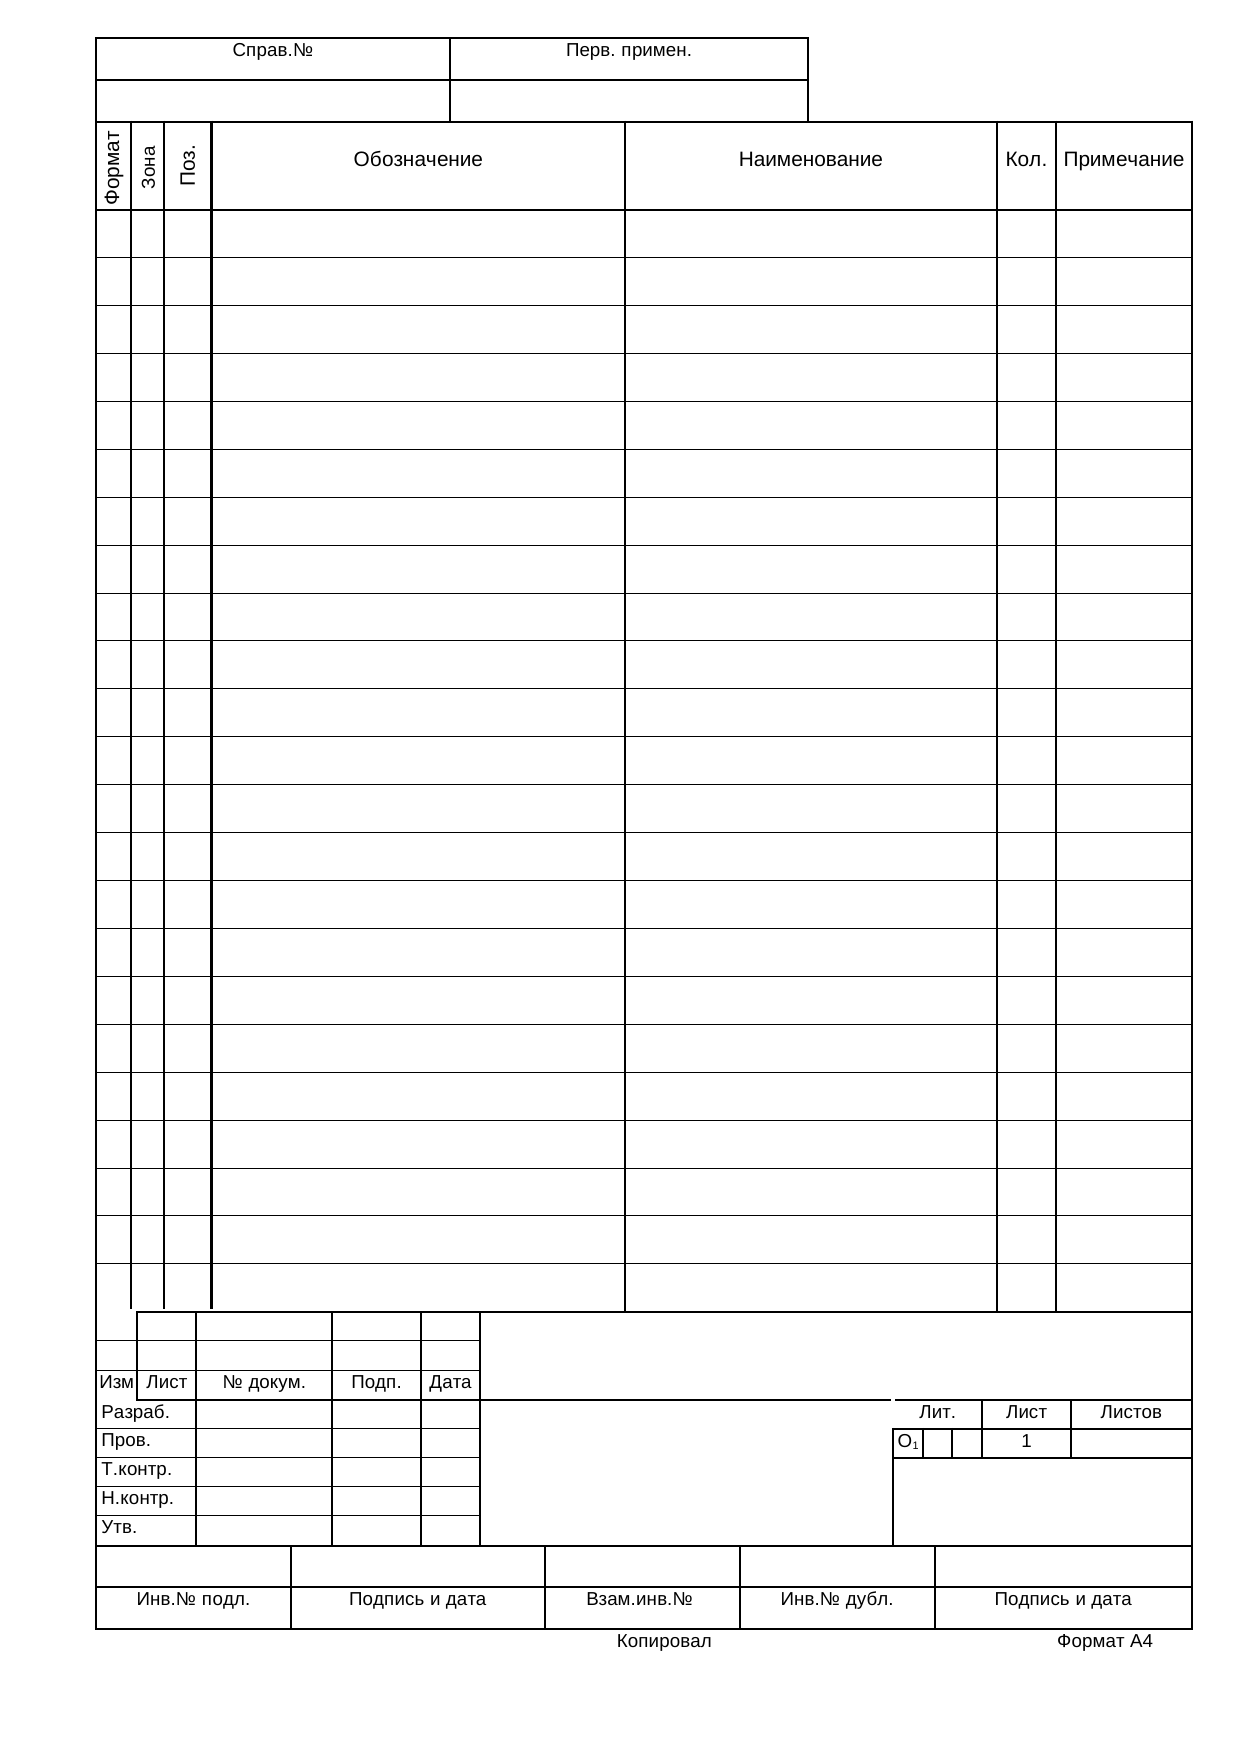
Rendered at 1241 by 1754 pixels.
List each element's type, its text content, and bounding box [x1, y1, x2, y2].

table_cell [97, 1169, 130, 1215]
table_cell [213, 594, 624, 640]
table_cell [97, 498, 130, 544]
table_cell [164, 1264, 211, 1311]
table_cell [132, 833, 163, 880]
table_cell [422, 1516, 479, 1544]
table_cell [165, 737, 210, 784]
table_cell [998, 785, 1055, 832]
table_cell [97, 1073, 130, 1119]
table_cell [213, 689, 624, 736]
table_cell [213, 402, 624, 449]
table_cell [1057, 881, 1191, 928]
table_cell [626, 1073, 996, 1119]
table_cell [165, 450, 210, 497]
table_cell [213, 1073, 624, 1119]
table_cell [1057, 402, 1191, 449]
table_cell [165, 1073, 210, 1119]
table_cell [626, 450, 996, 497]
table_cell [998, 450, 1055, 497]
table_cell [626, 1216, 996, 1263]
table_cell [213, 1216, 624, 1263]
table_cell Утв. [97, 1516, 195, 1544]
table_cell [998, 689, 1055, 736]
table_cell [132, 211, 163, 257]
table_cell [132, 594, 163, 640]
table_cell [132, 737, 163, 784]
table_cell [132, 929, 163, 976]
table_cell [626, 833, 996, 880]
table_cell [626, 1025, 996, 1072]
table_cell [626, 354, 996, 401]
table_cell [626, 1264, 996, 1311]
table_cell [97, 211, 130, 257]
table_cell Н.контр. [97, 1487, 195, 1515]
table_cell [165, 881, 210, 928]
table_cell [998, 1216, 1055, 1263]
table_cell [197, 1429, 331, 1457]
table_cell [132, 785, 163, 832]
table_cell [422, 1341, 479, 1369]
table_cell [998, 737, 1055, 784]
table_cell [165, 833, 210, 880]
table_cell [998, 402, 1055, 449]
table_cell [1057, 929, 1191, 976]
table_cell [998, 641, 1055, 688]
table_header Разраб. [97, 1399, 195, 1428]
table_cell [626, 211, 996, 257]
table_cell [197, 1458, 331, 1486]
table_cell [626, 498, 996, 544]
table_cell [1057, 977, 1191, 1024]
table_header [422, 1401, 479, 1428]
table_header Перв. примен. [451, 39, 807, 79]
table_cell Пров. [97, 1429, 195, 1457]
table_cell [132, 689, 163, 736]
table_cell [1057, 641, 1191, 688]
table_cell [165, 354, 210, 401]
table_cell [97, 123, 130, 209]
table_header Лист [983, 1401, 1070, 1428]
table_cell [197, 1487, 331, 1515]
table_header [138, 1313, 195, 1340]
table_header [333, 1313, 420, 1340]
table_cell [333, 1516, 420, 1544]
table_cell [1072, 1430, 1191, 1457]
table_cell [132, 1169, 163, 1215]
table_cell [97, 402, 130, 449]
table_cell [1057, 450, 1191, 497]
table_cell [97, 306, 130, 353]
table_cell [97, 258, 130, 305]
table_cell [165, 211, 210, 257]
table_cell [165, 929, 210, 976]
table_cell [998, 546, 1055, 592]
table_cell Инв.№ подл. [97, 1588, 290, 1628]
table_cell [132, 123, 163, 209]
table_cell [97, 594, 130, 640]
table_cell [97, 1121, 130, 1167]
table_cell [97, 929, 130, 976]
table_cell [924, 1430, 951, 1457]
table_cell [97, 881, 130, 928]
table_cell [626, 737, 996, 784]
table_cell [626, 881, 996, 928]
table_cell [132, 1121, 163, 1167]
table_cell [1057, 306, 1191, 353]
table_cell [165, 594, 210, 640]
table_cell [97, 641, 130, 688]
table_cell [165, 402, 210, 449]
table_cell [213, 211, 624, 257]
table_cell [213, 641, 624, 688]
table_cell [213, 498, 624, 544]
table_cell Обозначение [213, 123, 624, 209]
table_cell [333, 1341, 420, 1369]
table_cell [97, 1216, 130, 1263]
table_cell [138, 1341, 195, 1369]
table_cell [132, 402, 163, 449]
table_cell [165, 977, 210, 1024]
table_cell [894, 1459, 1191, 1544]
table_cell [132, 1073, 163, 1119]
table_cell [936, 1547, 1191, 1586]
table_cell [132, 881, 163, 928]
table_cell [213, 258, 624, 305]
table_cell [953, 1430, 981, 1457]
table_cell [213, 833, 624, 880]
table_cell [998, 1264, 1055, 1311]
table_cell [97, 546, 130, 592]
table_header [333, 1401, 420, 1428]
table_cell [97, 450, 130, 497]
table_cell [481, 1313, 1191, 1399]
table_cell [998, 1169, 1055, 1215]
table_cell [213, 737, 624, 784]
table_cell [165, 689, 210, 736]
table_cell [1057, 1073, 1191, 1119]
table_cell [998, 498, 1055, 544]
table_cell [213, 306, 624, 353]
table_cell [1057, 258, 1191, 305]
table_cell [132, 498, 163, 544]
table_cell [626, 258, 996, 305]
table_cell Кол. [998, 123, 1055, 209]
table_cell [213, 1025, 624, 1072]
table_cell [97, 737, 130, 784]
table_header Лит. [893, 1399, 981, 1428]
table_cell [165, 785, 210, 832]
table_cell [1057, 833, 1191, 880]
table_cell [998, 977, 1055, 1024]
table_cell Примечание [1057, 123, 1191, 209]
table_cell [1057, 594, 1191, 640]
table_cell [213, 785, 624, 832]
table_header [197, 1313, 331, 1340]
table_cell [97, 1547, 290, 1586]
table_cell [626, 977, 996, 1024]
table_cell № докум. [197, 1371, 331, 1399]
table_cell [998, 306, 1055, 353]
table_cell [626, 1121, 996, 1167]
table_cell Дата [422, 1371, 479, 1399]
table_cell [626, 785, 996, 832]
table_cell [132, 258, 163, 305]
table_cell [97, 833, 130, 880]
table_cell [1057, 211, 1191, 257]
table_cell Изм [97, 1371, 136, 1399]
table_cell [131, 1264, 164, 1311]
table_cell [809, 79, 1192, 121]
table_cell [626, 306, 996, 353]
table_cell [1057, 498, 1191, 544]
table_cell [626, 546, 996, 592]
table_cell [333, 1458, 420, 1486]
table_cell [165, 1025, 210, 1072]
table_cell [1057, 1025, 1191, 1072]
table_cell [132, 641, 163, 688]
table_cell [165, 1169, 210, 1215]
table_cell Лист [138, 1371, 195, 1399]
table_cell [292, 1547, 544, 1586]
table_cell [213, 929, 624, 976]
table_cell Инв.№ дубл. [741, 1588, 934, 1628]
table_header Листов [1072, 1401, 1191, 1428]
table_cell Т.контр. [97, 1458, 195, 1486]
table_cell [132, 1025, 163, 1072]
table_cell [626, 594, 996, 640]
table_cell [626, 402, 996, 449]
table_cell Подпись и дата [936, 1588, 1191, 1628]
table_cell [197, 1341, 331, 1369]
table_cell [213, 1169, 624, 1215]
table_cell Подп. [333, 1371, 420, 1399]
table_cell [998, 594, 1055, 640]
table_cell [211, 1264, 624, 1311]
table_header [197, 1401, 331, 1428]
table_cell [481, 1399, 893, 1544]
table_cell [333, 1487, 420, 1515]
table_cell [213, 977, 624, 1024]
table_header [422, 1313, 479, 1340]
table_cell [546, 1547, 739, 1586]
table_cell [998, 258, 1055, 305]
table_header Справ.№ [97, 39, 449, 79]
table_cell 1 [983, 1430, 1070, 1457]
table_cell [1057, 1121, 1191, 1167]
table_header [809, 37, 833, 79]
table_cell Наименование [626, 123, 996, 209]
table_cell [165, 123, 210, 209]
table_cell [1057, 1216, 1191, 1263]
table_cell [1057, 546, 1191, 592]
table_cell [998, 833, 1055, 880]
table_cell [132, 977, 163, 1024]
table_cell [213, 881, 624, 928]
table_cell [97, 1341, 136, 1369]
table_cell [213, 546, 624, 592]
table_cell [97, 81, 449, 121]
table_cell [422, 1458, 479, 1486]
table_cell [741, 1547, 934, 1586]
table_cell [1057, 354, 1191, 401]
table_cell [132, 1216, 163, 1263]
table_cell [97, 1264, 131, 1311]
table_cell [998, 1121, 1055, 1167]
table_cell [1057, 737, 1191, 784]
table_cell [132, 354, 163, 401]
table_cell [333, 1429, 420, 1457]
table_cell [97, 689, 130, 736]
table_cell [132, 306, 163, 353]
table_cell [1057, 1264, 1191, 1311]
table_cell [165, 546, 210, 592]
table_cell [626, 641, 996, 688]
table_cell [998, 1073, 1055, 1119]
table_cell Взам.инв.№ [546, 1588, 739, 1628]
table_cell [1057, 689, 1191, 736]
table_cell [132, 546, 163, 592]
table_cell [132, 450, 163, 497]
table_cell [998, 881, 1055, 928]
table_cell [213, 450, 624, 497]
table_cell [422, 1487, 479, 1515]
table_cell [626, 1169, 996, 1215]
table_cell [998, 354, 1055, 401]
table_cell О1 [894, 1430, 922, 1457]
table_cell [97, 785, 130, 832]
table_cell [197, 1516, 331, 1544]
table_cell [626, 929, 996, 976]
table_cell [1057, 785, 1191, 832]
table_cell [422, 1429, 479, 1457]
table_cell [165, 1216, 210, 1263]
table_cell [1057, 1169, 1191, 1215]
table_cell [97, 977, 130, 1024]
table_cell Копировал Формат А4 [96, 1630, 1192, 1669]
table_cell [165, 498, 210, 544]
table_cell [165, 258, 210, 305]
table_cell [97, 1025, 130, 1072]
table_header [97, 1311, 136, 1340]
table_cell [165, 306, 210, 353]
table_cell Подпись и дата [292, 1588, 544, 1628]
table_cell [998, 1025, 1055, 1072]
table_cell [165, 641, 210, 688]
table_cell [213, 1121, 624, 1167]
table_cell [97, 354, 130, 401]
table_cell [451, 81, 807, 121]
table_cell [213, 354, 624, 401]
table_cell [626, 689, 996, 736]
table_cell [998, 929, 1055, 976]
table_cell [998, 211, 1055, 257]
table_cell [165, 1121, 210, 1167]
